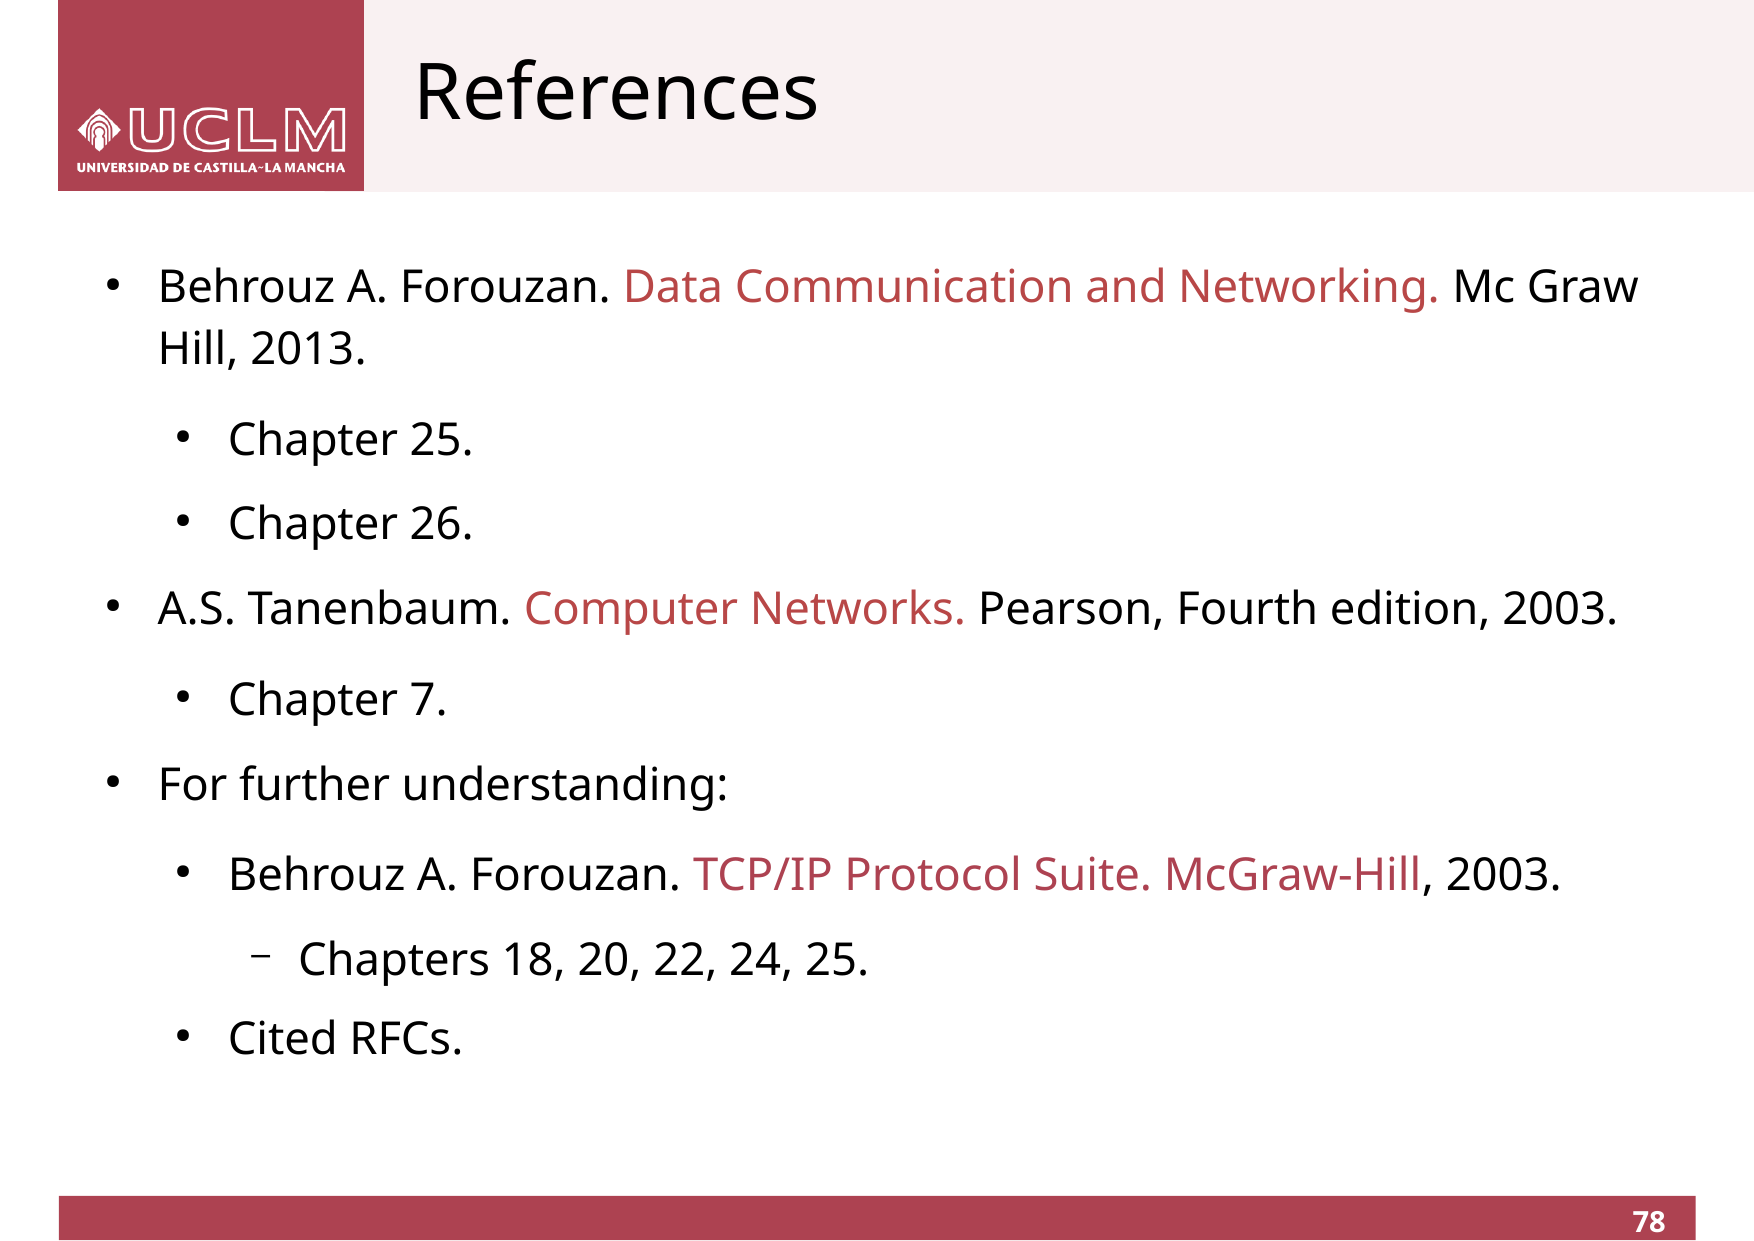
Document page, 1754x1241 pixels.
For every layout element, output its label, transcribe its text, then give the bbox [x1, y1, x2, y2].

picture [58, 0, 364, 191]
list Behrouz A. Forouzan. Data Communication and Networking. Mc Graw Hill, 2013. Chapter 25. Chapter 26. A.S. Tanenbaum. Computer Networks. Pearson, Fourth edition, 2003. Chapter 7. For further understanding: Behrouz A. Forouzan. TCP/IP Protocol Suite. McGraw-Hill, 2003. Chapters 18, 20, 22, 24, 25. Cited RFCs. [87, 254, 1667, 1074]
title References [413, 0, 1667, 198]
